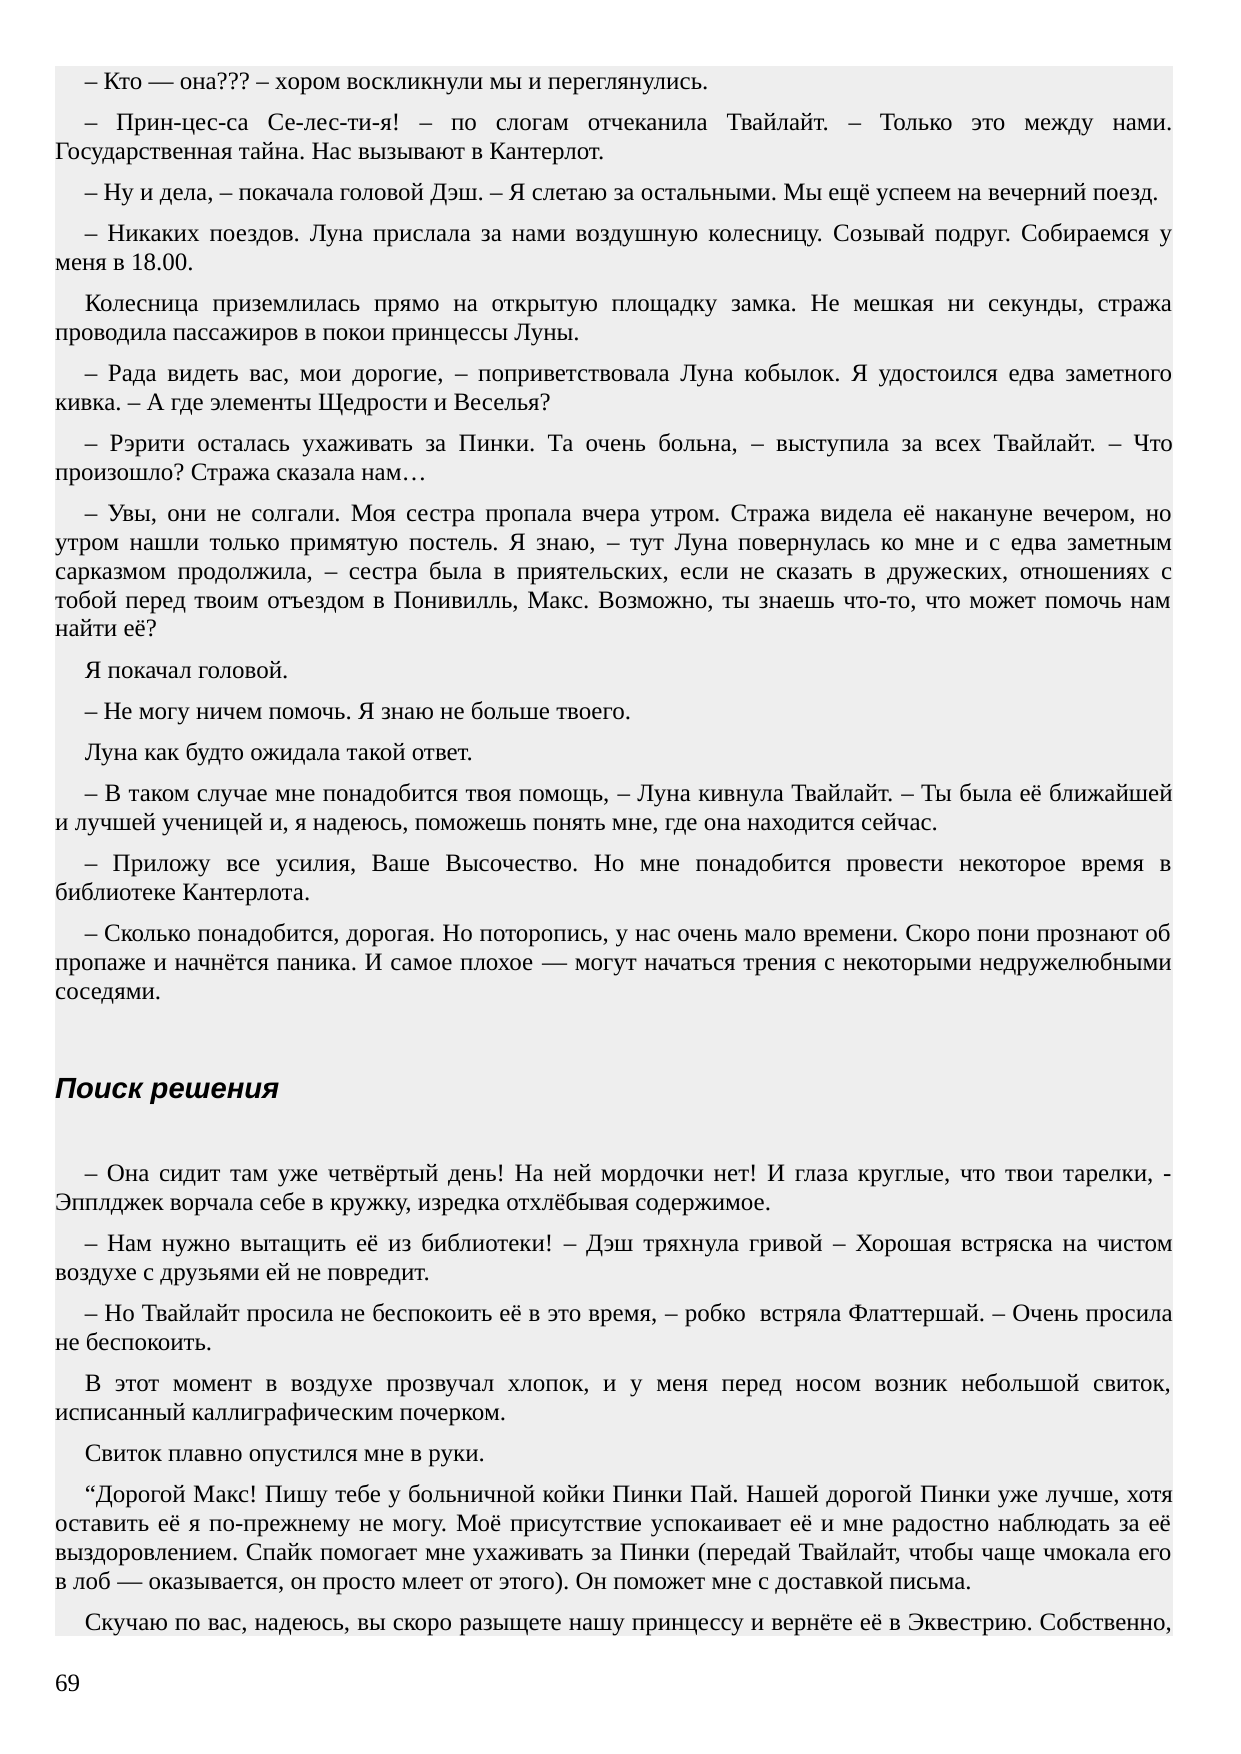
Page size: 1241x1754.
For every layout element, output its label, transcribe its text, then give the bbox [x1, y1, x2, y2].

text – Увы, они не солгали. Моя сестра пропала вчера утром. Стража видела её накануне вечером, но утром нашли только примятую постель. Я знаю, – тут Луна повернулась ко мне и с едва заметным сарказмом продолжила, – сестра была в приятельских, если не сказать в дружеских, отношениях с тобой перед твоим отъездом в Понивилль, Макс. Возможно, ты знаешь что-то, что может помочь нам найти её? [55, 498, 1173, 642]
text – Ну и дела, – покачала головой Дэш. – Я слетаю за остальными. Мы ещё успеем на вечерний поезд. [55, 177, 1173, 206]
text – Прин-цес-са Се-лес-ти-я! – по слогам отчеканила Твайлайт. – Только это между нами. Государственная тайна. Нас вызывают в Кантерлот. [55, 107, 1173, 165]
text Колесница приземлилась прямо на открытую площадку замка. Не мешкая ни секунды, стража проводила пассажиров в покои принцессы Луны. [55, 288, 1173, 346]
text – Кто — она??? – хором воскликнули мы и переглянулись. [55, 66, 1173, 95]
subtitle Поиск решения [55, 1071, 1173, 1104]
text Скучаю по вас, надеюсь, вы скоро разыщете нашу принцессу и вернёте её в Эквестрию. Собственно, [55, 1607, 1173, 1636]
text Я покачал головой. [55, 655, 1173, 683]
text – Рада видеть вас, мои дорогие, – поприветствовала Луна кобылок. Я удостоился едва заметного кивка. – А где элементы Щедрости и Веселья? [55, 358, 1173, 416]
text – Но Твайлайт просила не беспокоить её в это время, – робко встряла Флаттершай. – Очень просила не беспокоить. [55, 1298, 1173, 1356]
text – Приложу все усилия, Ваше Высочество. Но мне понадобится провести некоторое время в библиотеке Кантерлота. [55, 848, 1173, 906]
text – Не могу ничем помочь. Я знаю не больше твоего. [55, 696, 1173, 725]
text Луна как будто ожидала такой ответ. [55, 737, 1173, 766]
text Свиток плавно опустился мне в руки. [55, 1438, 1173, 1467]
text В этот момент в воздухе прозвучал хлопок, и у меня перед носом возник небольшой свиток, исписанный каллиграфическим почерком. [55, 1368, 1173, 1426]
text “Дорогой Макс! Пишу тебе у больничной койки Пинки Пай. Нашей дорогой Пинки уже лучше, хотя оставить её я по-прежнему не могу. Моё присутствие успокаивает её и мне радостно наблюдать за её выздоровлением. Спайк помогает мне ухаживать за Пинки (передай Твайлайт, чтобы чаще чмокала его в лоб — оказывается, он просто млеет от этого). Он поможет мне с доставкой письма. [55, 1479, 1173, 1594]
text – Она сидит там уже четвёртый день! На ней мордочки нет! И глаза круглые, что твои тарелки, - Эпплджек ворчала себе в кружку, изредка отхлёбывая содержимое. [55, 1158, 1173, 1216]
text – Сколько понадобится, дорогая. Но поторопись, у нас очень мало времени. Скоро пони прознают об пропаже и начнётся паника. И самое плохое — могут начаться трения с некоторыми недружелюбными соседями. [55, 918, 1173, 1005]
text – Рэрити осталась ухаживать за Пинки. Та очень больна, – выступила за всех Твайлайт. – Что произошло? Стража сказала нам… [55, 428, 1173, 486]
text – Никаких поездов. Луна прислала за нами воздушную колесницу. Созывай подруг. Собираемся у меня в 18.00. [55, 218, 1173, 276]
text – В таком случае мне понадобится твоя помощь, – Луна кивнула Твайлайт. – Ты была её ближайшей и лучшей ученицей и, я надеюсь, поможешь понять мне, где она находится сейчас. [55, 778, 1173, 836]
text – Нам нужно вытащить её из библиотеки! – Дэш тряхнула гривой – Хорошая встряска на чистом воздухе с друзьями ей не повредит. [55, 1228, 1173, 1286]
